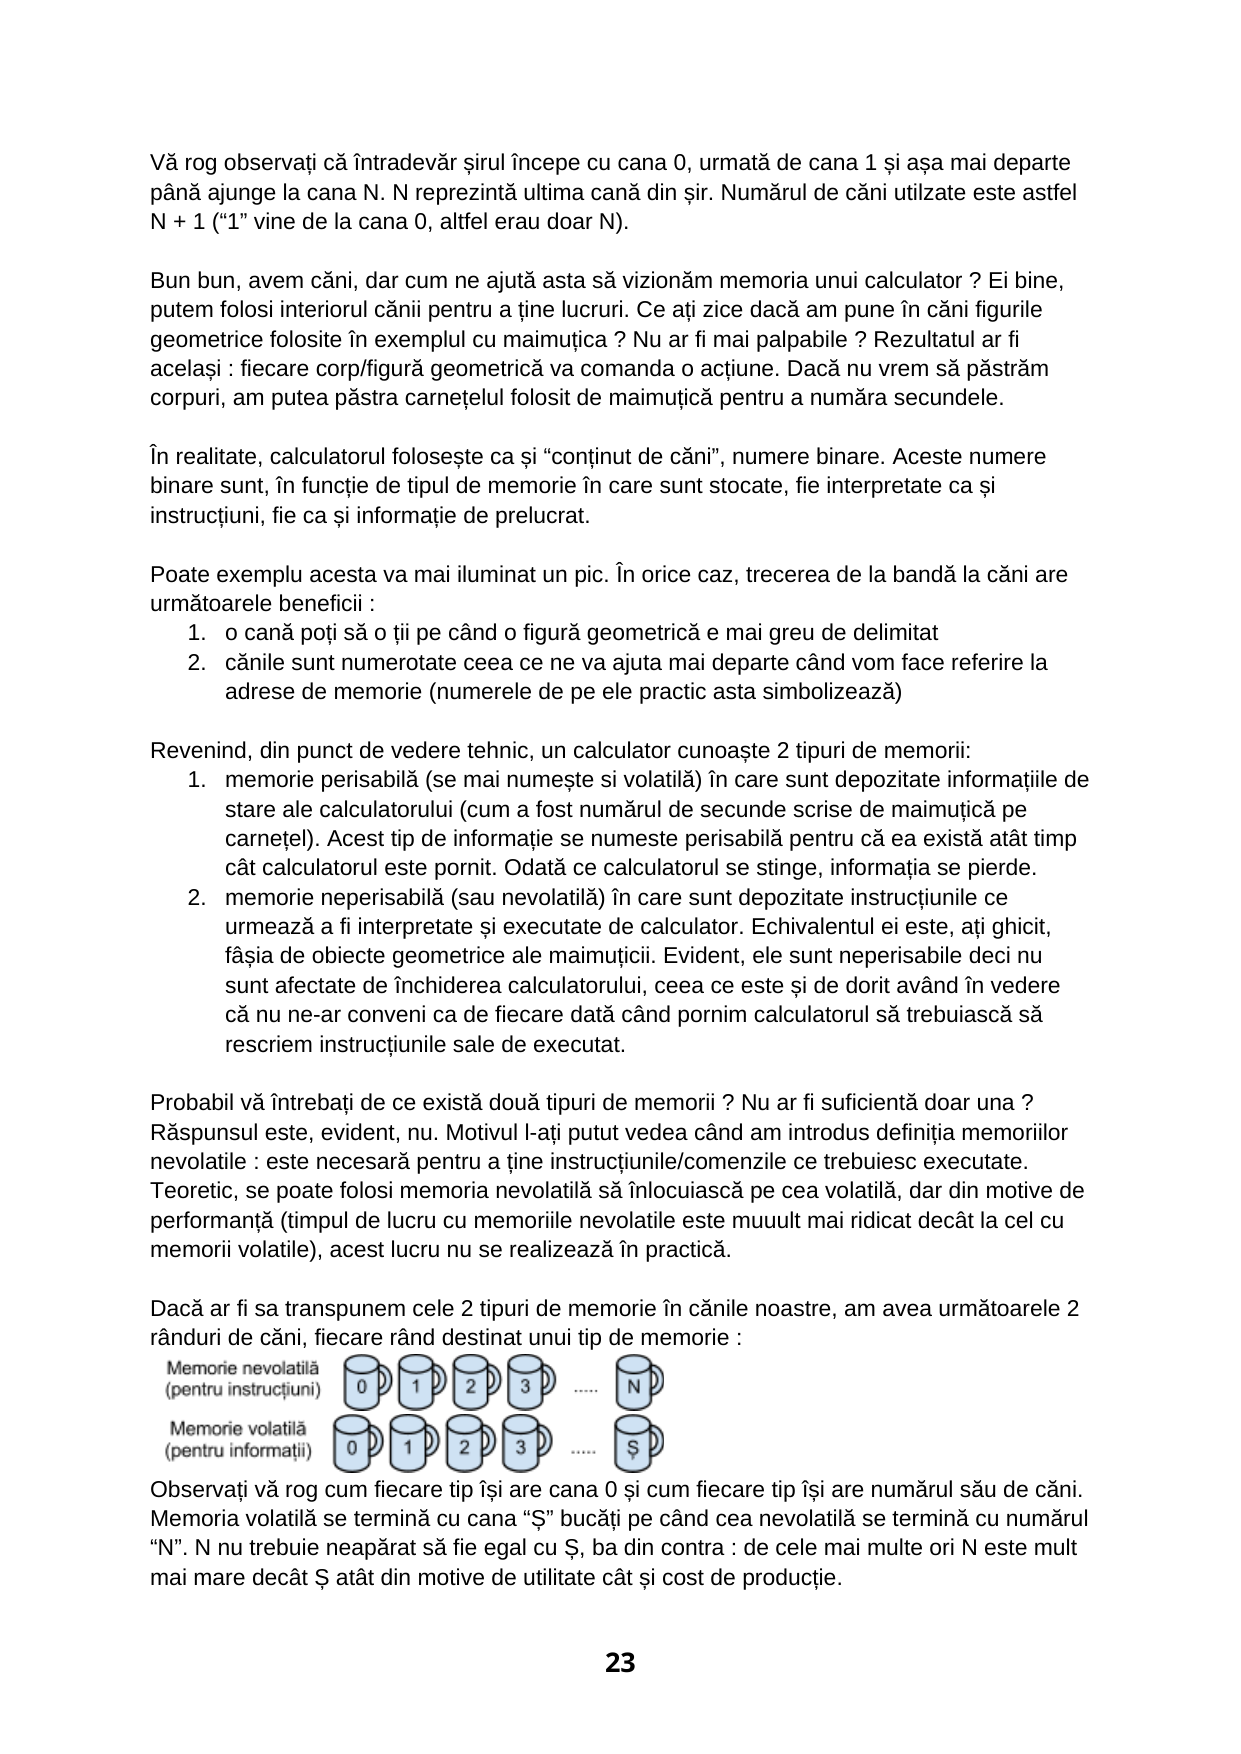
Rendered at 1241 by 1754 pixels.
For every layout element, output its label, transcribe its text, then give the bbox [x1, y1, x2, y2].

text Dacă ar fi sa transpunem cele 2 tipuri de memorie în cănile noastre, am avea următoarele 2 rânduri de căni, fiecare rând destinat unui tip de memorie : [150, 1296, 1090, 1351]
text Probabil vă întrebați de ce există două tipuri de memorii ? Nu ar fi suficientă doar una ? Răspunsul este, evident, nu. Motivul l-ați putut vedea când am introdus definiția memoriilor nevolatile : este necesară pentru a ține instrucțiunile/comenzile ce trebuiesc executate. Teoretic, se poate folosi memoria nevolatilă să înlocuiască pe cea volatilă, dar din motive de performanță (timpul de lucru cu memoriile nevolatile este muuult mai ridicat decât la cel cu memorii volatile), acest lucru nu se realizează în practică. [150, 1090, 1090, 1262]
list cănile sunt numerotate ceea ce ne va ajuta mai departe când vom face referire la adrese de memorie (numerele de pe ele practic asta simbolizează) [187, 649, 1090, 704]
text Observați vă rog cum fiecare tip își are cana 0 și cum fiecare tip își are numărul său de căni. Memoria volatilă se termină cu cana “Ș” bucăți pe când cea nevolatilă se termină cu numărul “N”. N nu trebuie neapărat să fie egal cu Ș, ba din contra : de cele mai multe ori N este mult mai mare decât Ș atât din motive de utilitate cât și cost de producție. [150, 1476, 1090, 1590]
picture [150, 1414, 664, 1473]
text Revenind, din punct de vedere tehnic, un calculator cunoaște 2 tipuri de memorii: [150, 737, 1090, 763]
text În realitate, calculatorul folosește ca și “conținut de căni”, numere binare. Aceste numere binare sunt, în funcție de tipul de memorie în care sunt stocate, fie interpretate ca și instrucțiuni, fie ca și informație de prelucrat. [150, 444, 1090, 528]
list memorie perisabilă (se mai numește si volatilă) în care sunt depozitate informațiile de stare ale calculatorului (cum a fost numărul de secunde scrise de maimuțică pe carnețel). Acest tip de informație se numeste perisabilă pentru că ea există atât timp cât calculatorul este pornit. Odată ce calculatorul se stinge, informația se pierde. [187, 767, 1090, 881]
text Bun bun, avem căni, dar cum ne ajută asta să vizionăm memoria unui calculator ? Ei bine, putem folosi interiorul cănii pentru a ține lucruri. Ce ați zice dacă am pune în căni figurile geometrice folosite în exemplul cu maimuțica ? Nu ar fi mai palpabile ? Rezultatul ar fi același : fiecare corp/figură geometrică va comanda o acțiune. Dacă nu vrem să păstrăm corpuri, am putea păstra carnețelul folosit de maimuțică pentru a număra secundele. [150, 267, 1090, 411]
text Vă rog observați că întradevăr șirul începe cu cana 0, urmată de cana 1 și așa mai departe până ajunge la cana N. N reprezintă ultima cană din șir. Numărul de căni utilzate este astfel N + 1 (“1” vine de la cana 0, altfel erau doar N). [150, 150, 1090, 234]
list o cană poți să o ții pe când o figură geometrică e mai greu de delimitat [187, 620, 1090, 646]
picture [150, 1354, 664, 1411]
list memorie neperisabilă (sau nevolatilă) în care sunt depozitate instrucțiunile ce urmează a fi interpretate și executate de calculator. Echivalentul ei este, ați ghicit, fâșia de obiecte geometrice ale maimuțicii. Evident, ele sunt neperisabile deci nu sunt afectate de închiderea calculatorului, ceea ce este și de dorit având în vedere că nu ne-ar conveni ca de fiecare dată când pornim calculatorul să trebuiască să rescriem instrucțiunile sale de executat. [187, 884, 1090, 1057]
text Poate exemplu acesta va mai iluminat un pic. În orice caz, trecerea de la bandă la căni are următoarele beneficii : [150, 561, 1090, 616]
